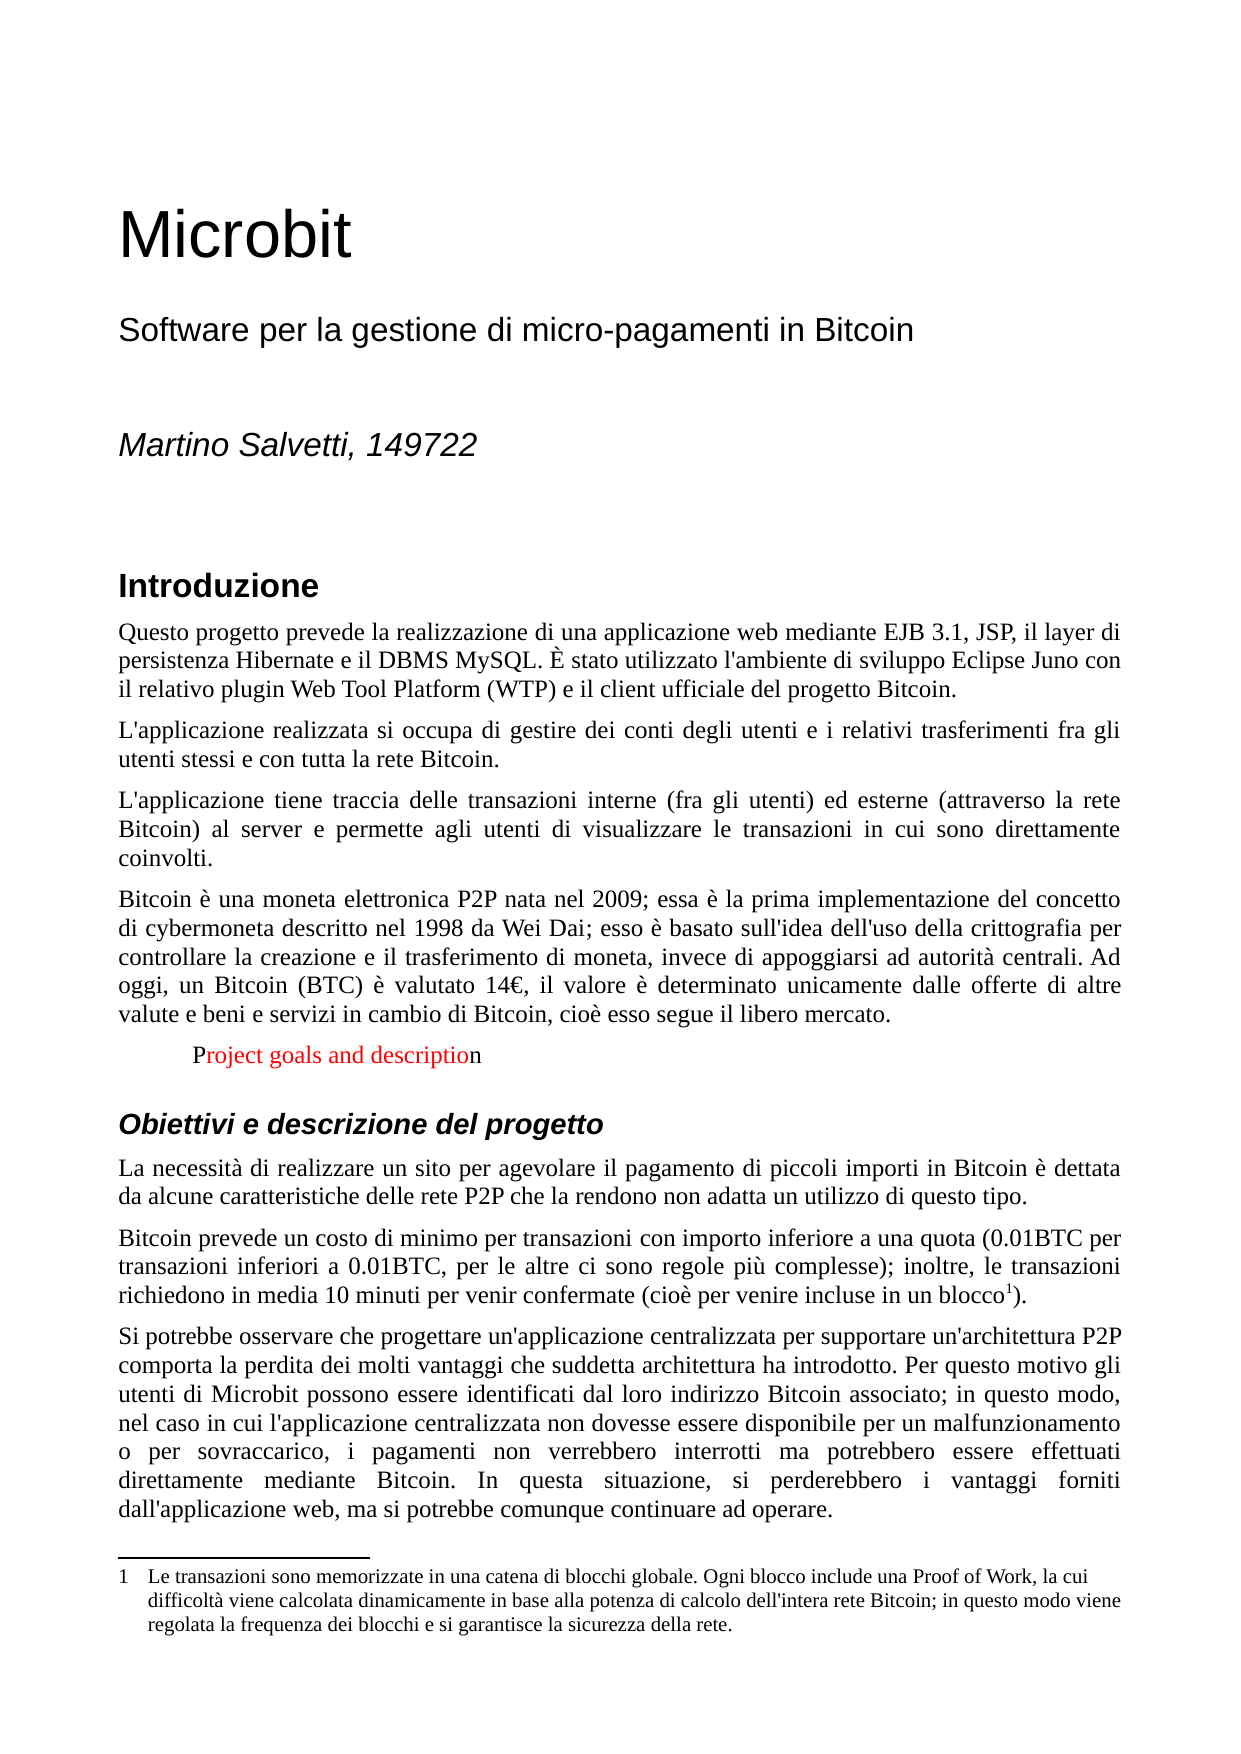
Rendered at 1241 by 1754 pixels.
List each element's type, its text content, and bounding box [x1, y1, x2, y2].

subtitle Introduzione [118, 566, 1122, 604]
text Project goals and description [118, 1040, 1122, 1069]
text Bitcoin è una moneta elettronica P2P nata nel 2009; essa è la prima implementazione del concetto di cybermoneta descritto nel 1998 da Wei Dai; esso è basato sull'idea dell'uso della crittografia per controllare la creazione e il trasferimento di moneta, invece di appoggiarsi ad autorità centrali. Ad oggi, un Bitcoin (BTC) è valutato 14€, il valore è determinato unicamente dalle offerte di altre valute e beni e servizi in cambio di Bitcoin, cioè esso segue il libero mercato. [118, 884, 1122, 1028]
text Bitcoin prevede un costo di minimo per transazioni con importo inferiore a una quota (0.01BTC per transazioni inferiori a 0.01BTC, per le altre ci sono regole più complesse); inoltre, le transazioni richiedono in media 10 minuti per venir confermate (cioè per venire incluse in un blocco). [118, 1223, 1122, 1309]
text Si potrebbe osservare che progettare un'applicazione centralizzata per supportare un'architettura P2P comporta la perdita dei molti vantaggi che suddetta architettura ha introdotto. Per questo motivo gli utenti di Microbit possono essere identificati dal loro indirizzo Bitcoin associato; in questo modo, nel caso in cui l'applicazione centralizzata non dovesse essere disponibile per un malfunzionamento o per sovraccarico, i pagamenti non verrebbero interrotti ma potrebbero essere effettuati direttamente mediante Bitcoin. In questa situazione, si perderebbero i vantaggi forniti dall'applicazione web, ma si potrebbe comunque continuare ad operare. [118, 1321, 1122, 1523]
text Questo progetto prevede la realizzazione di una applicazione web mediante EJB 3.1, JSP, il layer di persistenza Hibernate e il DBMS MySQL. È stato utilizzato l'ambiente di sviluppo Eclipse Juno con il relativo plugin Web Tool Platform (WTP) e il client ufficiale del progetto Bitcoin. [118, 617, 1122, 703]
text L'applicazione realizzata si occupa di gestire dei conti degli utenti e i relativi trasferimenti fra gli utenti stessi e con tutta la rete Bitcoin. [118, 715, 1122, 773]
text Le transazioni sono memorizzate in una catena di blocchi globale. Ogni blocco include una Proof of Work, la cui difficoltà viene calcolata dinamicamente in base alla potenza di calcolo dell'intera rete Bitcoin; in questo modo viene regolata la frequenza dei blocchi e si garantisce la sicurezza della rete. [118, 1564, 1122, 1636]
text Software per la gestione di micro-pagamenti in Bitcoin [118, 310, 1122, 348]
text L'applicazione tiene traccia delle transazioni interne (fra gli utenti) ed esterne (attraverso la rete Bitcoin) al server e permette agli utenti di visualizzare le transazioni in cui sono direttamente coinvolti. [118, 785, 1122, 872]
text Microbit [118, 195, 1122, 271]
text Martino Salvetti, 149722 [118, 425, 1122, 464]
subtitle Obiettivi e descrizione del progetto [118, 1107, 1122, 1140]
text La necessità di realizzare un sito per agevolare il pagamento di piccoli importi in Bitcoin è dettata da alcune caratteristiche delle rete P2P che la rendono non adatta un utilizzo di questo tipo. [118, 1153, 1122, 1210]
